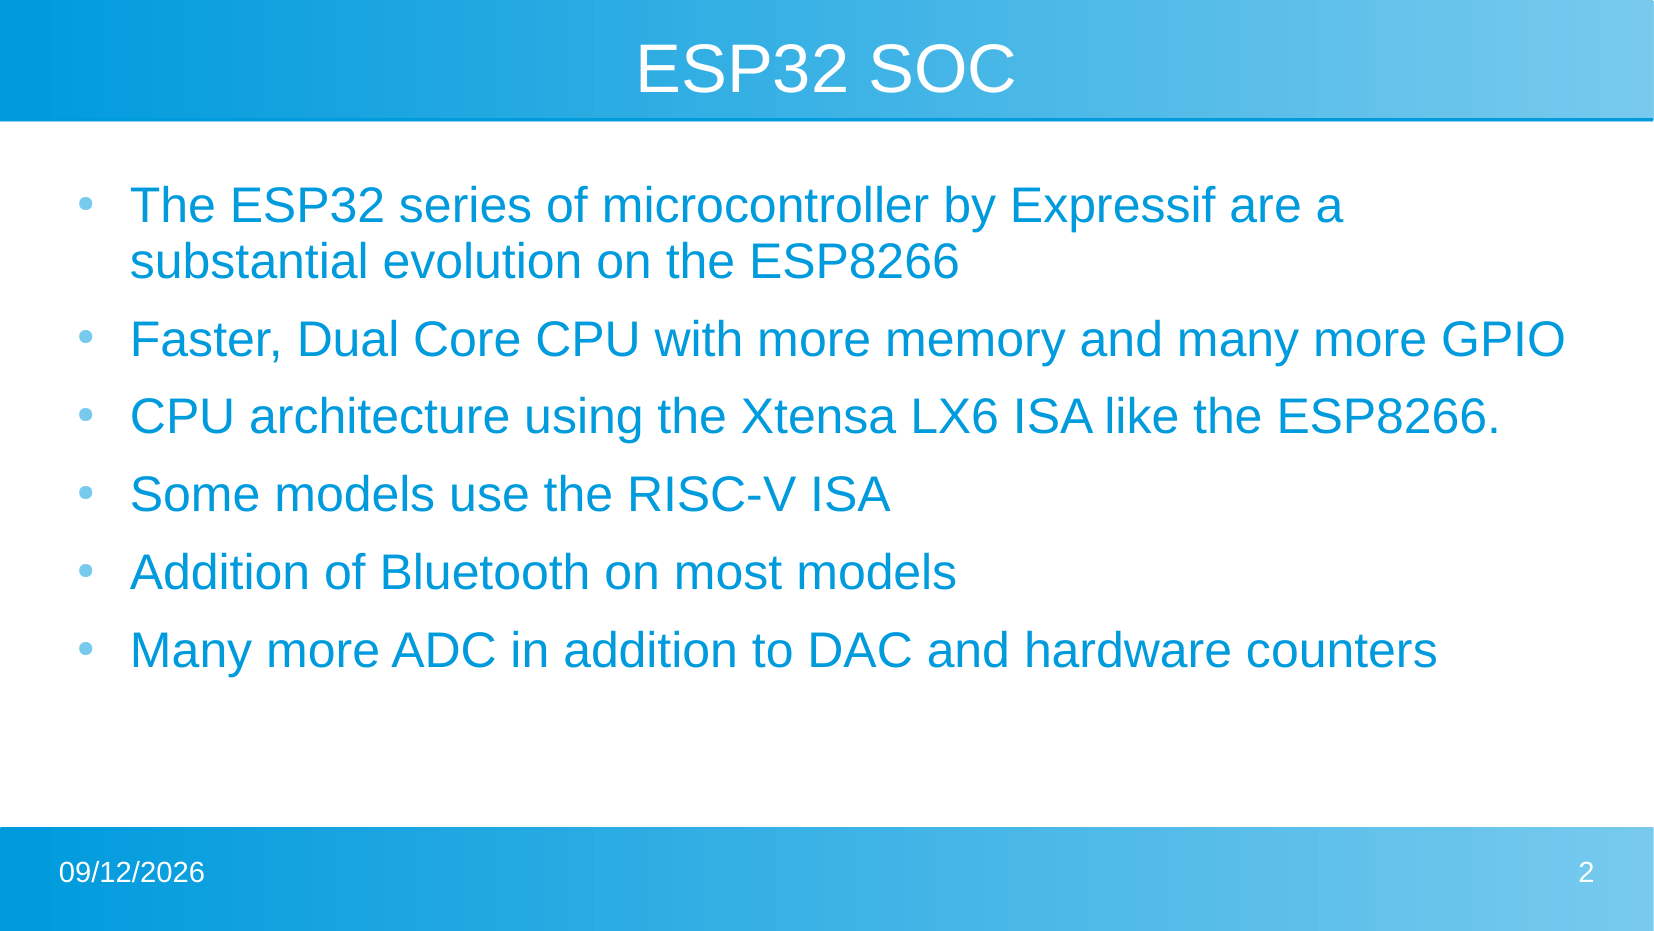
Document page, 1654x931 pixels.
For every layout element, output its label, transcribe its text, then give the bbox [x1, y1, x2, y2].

title ESP32 SOC [59, 29, 1595, 108]
list The ESP32 series of microcontroller by Expressif are a substantial evolution on the ESP8266 Faster, Dual Core CPU with more memory and many more GPIO CPU architecture using the Xtensa LX6 ISA like the ESP8266. Some models use the RISC-V ISA Addition of Bluetooth on most models Many more ADC in addition to DAC and hardware counters [59, 177, 1595, 768]
